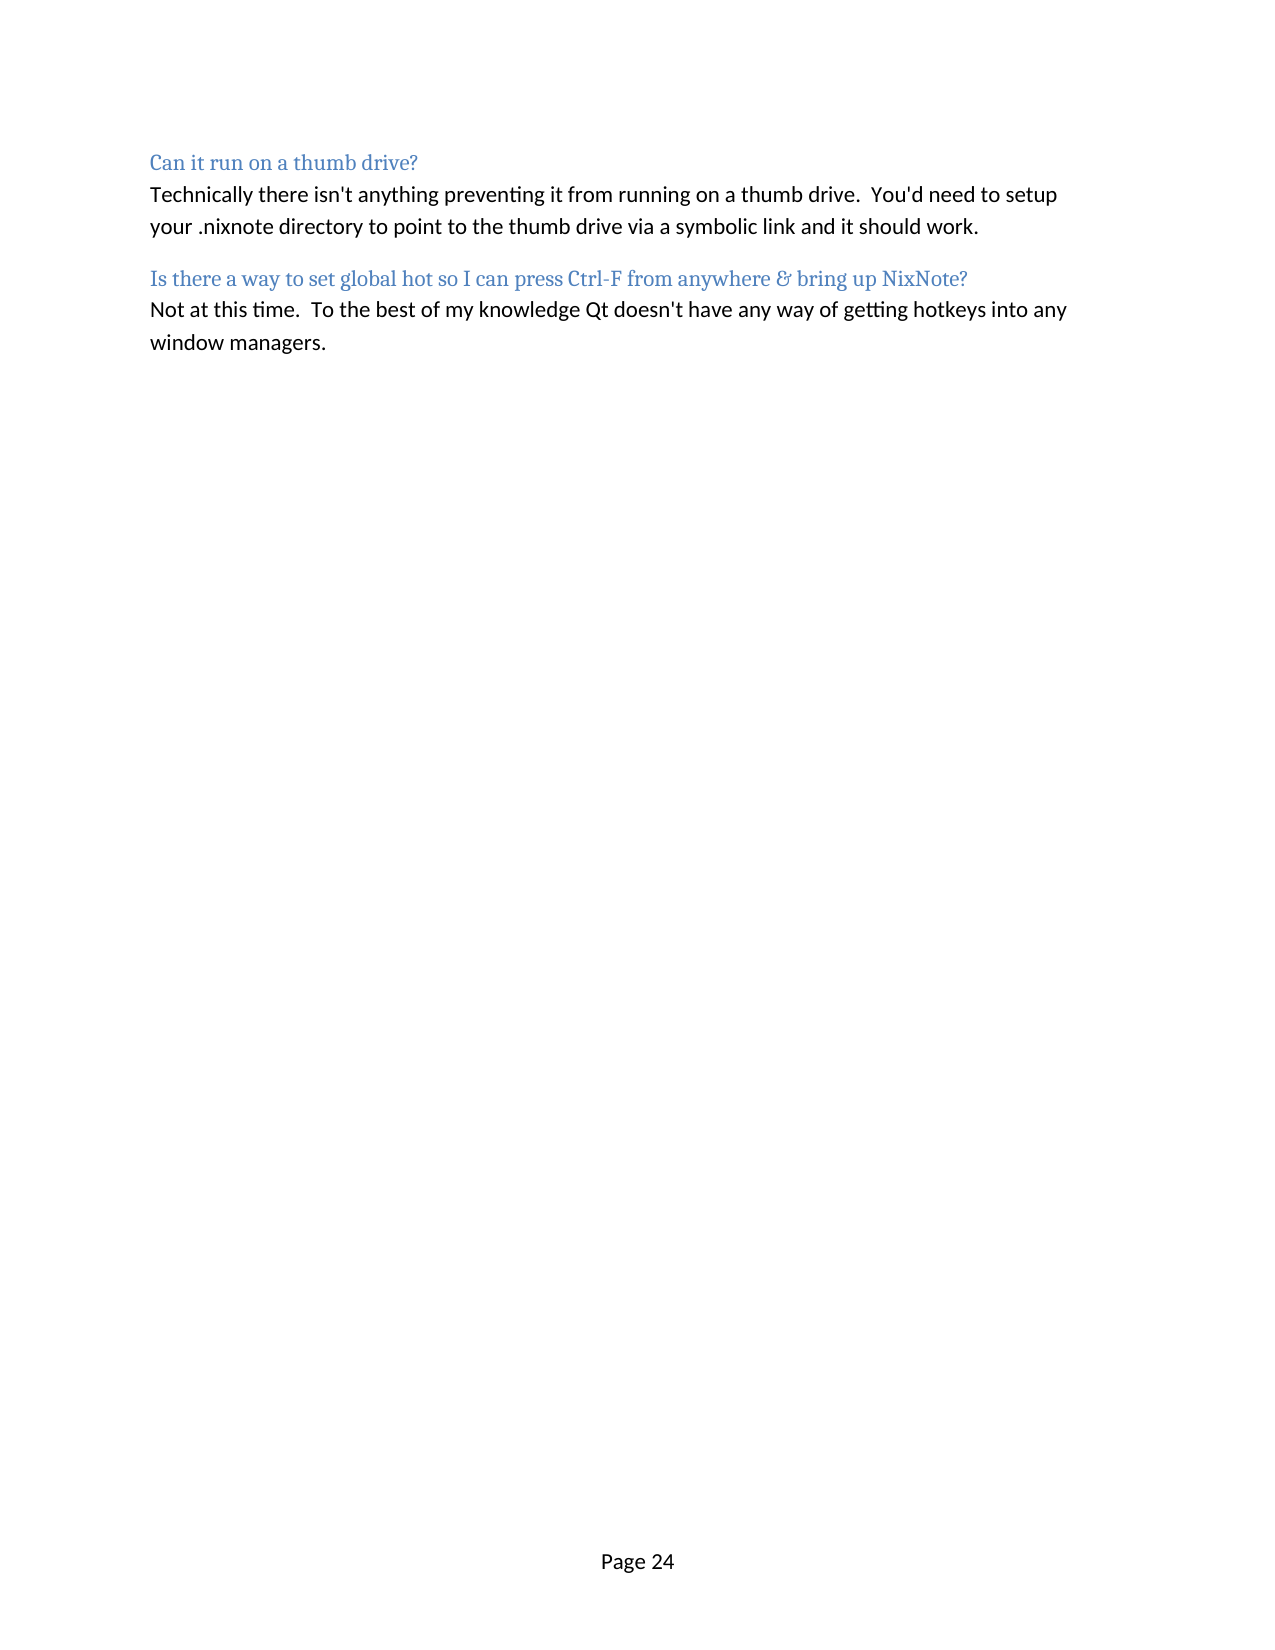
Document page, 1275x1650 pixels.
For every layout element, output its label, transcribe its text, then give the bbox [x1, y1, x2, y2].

text Not at this time. To the best of my knowledge Qt doesn't have any way of getting hotkeys into any window managers. [150, 296, 1125, 356]
subtitle Is there a way to set global hot so I can press Ctrl-F from anywhere & bring up NixNote? [150, 265, 1125, 292]
text Technically there isn't anything preventing it from running on a thumb drive. You'd need to setup your .nixnote directory to point to the thumb drive via a symbolic link and it should work. [150, 180, 1125, 240]
subtitle Can it run on a thumb drive? [150, 150, 1125, 176]
